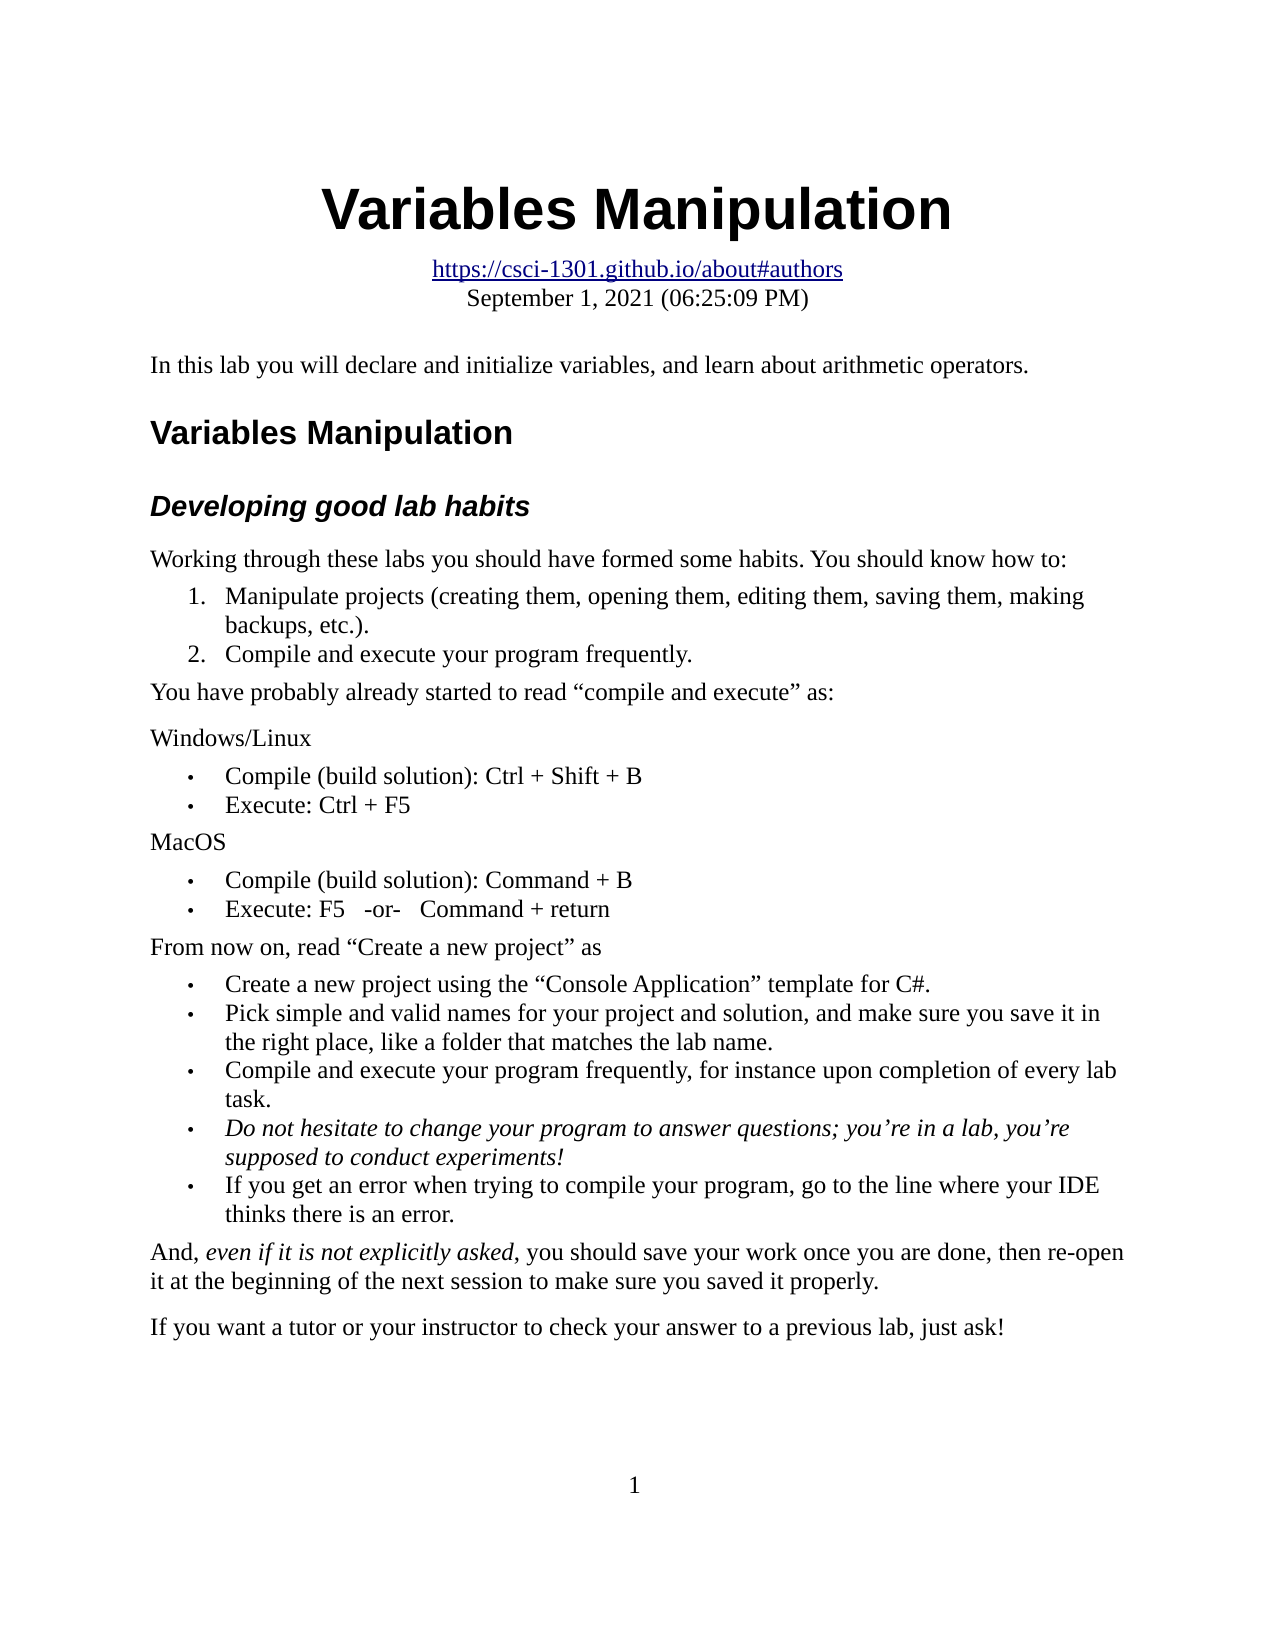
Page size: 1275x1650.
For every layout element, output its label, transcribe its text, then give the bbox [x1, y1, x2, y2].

text In this lab you will declare and initialize variables, and learn about arithmetic operators. [150, 350, 1125, 378]
list Compile (build solution): Command + B [187, 865, 1125, 894]
list Compile and execute your program frequently, for instance upon completion of every lab task. [187, 1056, 1125, 1113]
title Variables Manipulation [150, 175, 1125, 242]
list Compile (build solution): Ctrl + Shift + B [187, 761, 1125, 790]
list Create a new project using the “Console Application” template for C#. [187, 969, 1125, 998]
list If you get an error when trying to compile your program, go to the line where your IDE thinks there is an error. [187, 1171, 1125, 1228]
list Do not hesitate to change your program to answer questions; you’re in a lab, you’re supposed to conduct experiments! [187, 1113, 1125, 1171]
subtitle Variables Manipulation [150, 412, 1125, 451]
text September 1, 2021 (06:25:09 PM) [150, 283, 1125, 312]
text MacOS [150, 827, 1125, 856]
text Windows/Linux [150, 723, 1125, 752]
list Manipulate projects (creating them, opening them, editing them, saving them, making backups, etc.). [187, 581, 1125, 639]
list Execute: Ctrl + F5 [187, 790, 1125, 818]
text You have probably already started to read “compile and execute” as: [150, 677, 1125, 705]
text From now on, read “Create a new project” as [150, 932, 1125, 960]
text And, even if it is not explicitly asked, you should save your work once you are done, then re-open it at the beginning of the next session to make sure you saved it properly. [150, 1237, 1125, 1294]
subtitle Developing good lab habits [150, 489, 1125, 522]
list Pick simple and valid names for your project and solution, and make sure you save it in the right place, like a folder that matches the lab name. [187, 998, 1125, 1056]
text Working through these labs you should have formed some habits. You should know how to: [150, 544, 1125, 572]
list Compile and execute your program frequently. [187, 639, 1125, 668]
list Execute: F5 -or- Command + return [187, 894, 1125, 923]
text https://csci-1301.github.io/about#authors [150, 254, 1125, 283]
text If you want a tutor or your instructor to check your answer to a previous lab, just ask! [150, 1312, 1125, 1341]
